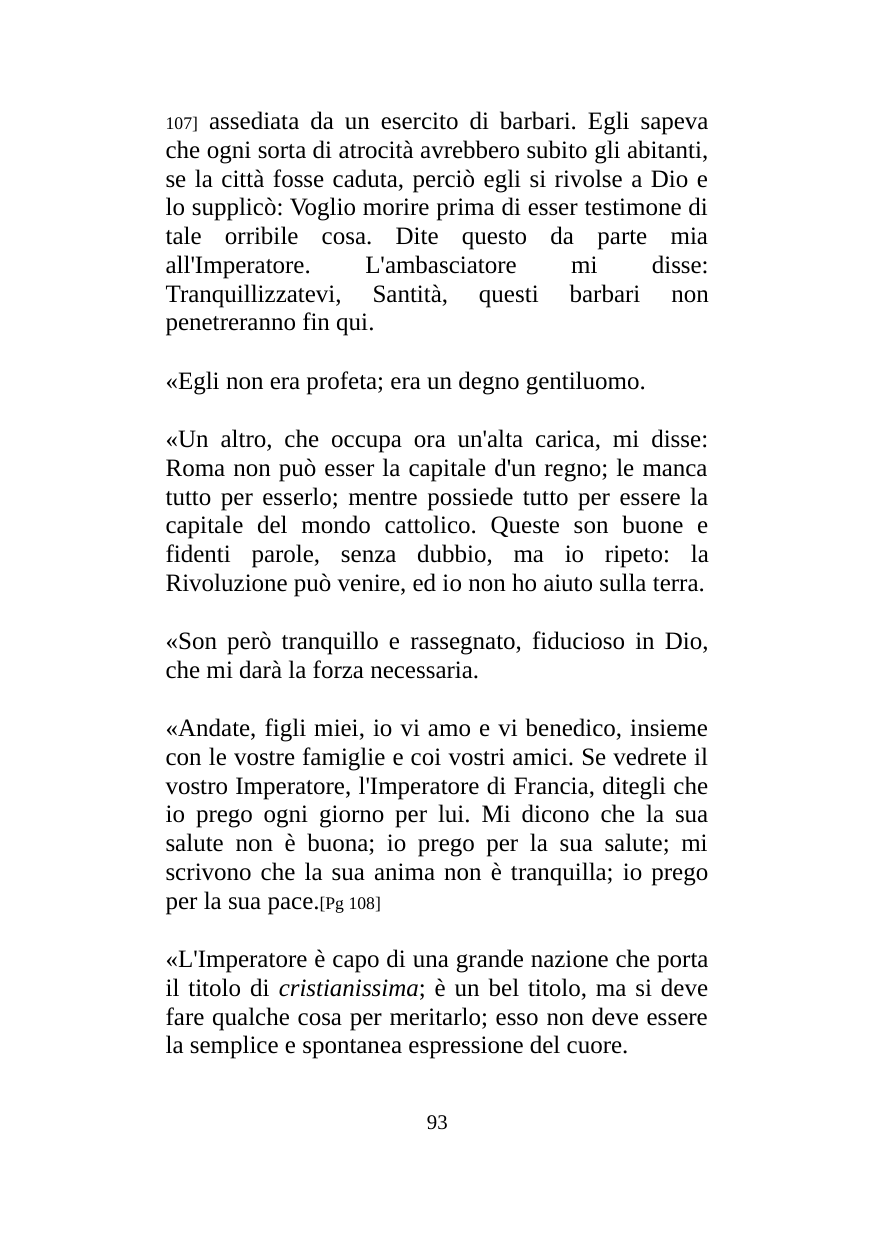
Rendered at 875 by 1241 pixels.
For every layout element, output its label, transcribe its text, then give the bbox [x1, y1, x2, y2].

text «Andate, figli miei, io vi amo e vi benedico, insieme con le vostre famiglie e coi vostri amici. Se vedrete il vostro Imperatore, l'Imperatore di Francia, ditegli che io prego ogni giorno per lui. Mi dicono che la sua salute non è buona; io prego per la sua salute; mi scrivono che la sua anima non è tranquilla; io prego per la sua pace.[Pg 108] [165, 713, 709, 914]
text «L'Imperatore è capo di una grande nazione che porta il titolo di cristianissima; è un bel titolo, ma si deve fare qualche cosa per meritarlo; esso non deve essere la semplice e spontanea espressione del cuore. [165, 944, 709, 1059]
text «Egli non era profeta; era un degno gentiluomo. [165, 366, 709, 394]
text 107] assediata da un esercito di barbari. Egli sapeva che ogni sorta di atrocità avrebbero subito gli abitanti, se la città fosse caduta, perciò egli si rivolse a Dio e lo supplicò: Voglio morire prima di esser testimone di tale orribile cosa. Dite questo da parte mia all'Imperatore. L'ambasciatore mi disse: Tranquillizzatevi, Santità, questi barbari non penetreranno fin qui. [165, 106, 709, 336]
text «Son però tranquillo e rassegnato, fiducioso in Dio, che mi darà la forza necessaria. [165, 626, 709, 684]
text «Un altro, che occupa ora un'alta carica, mi disse: Roma non può esser la capitale d'un regno; le manca tutto per esserlo; mentre possiede tutto per essere la capitale del mondo cattolico. Queste son buone e fidenti parole, senza dubbio, ma io ripeto: la Rivoluzione può venire, ed io non ho aiuto sulla terra. [165, 424, 709, 597]
